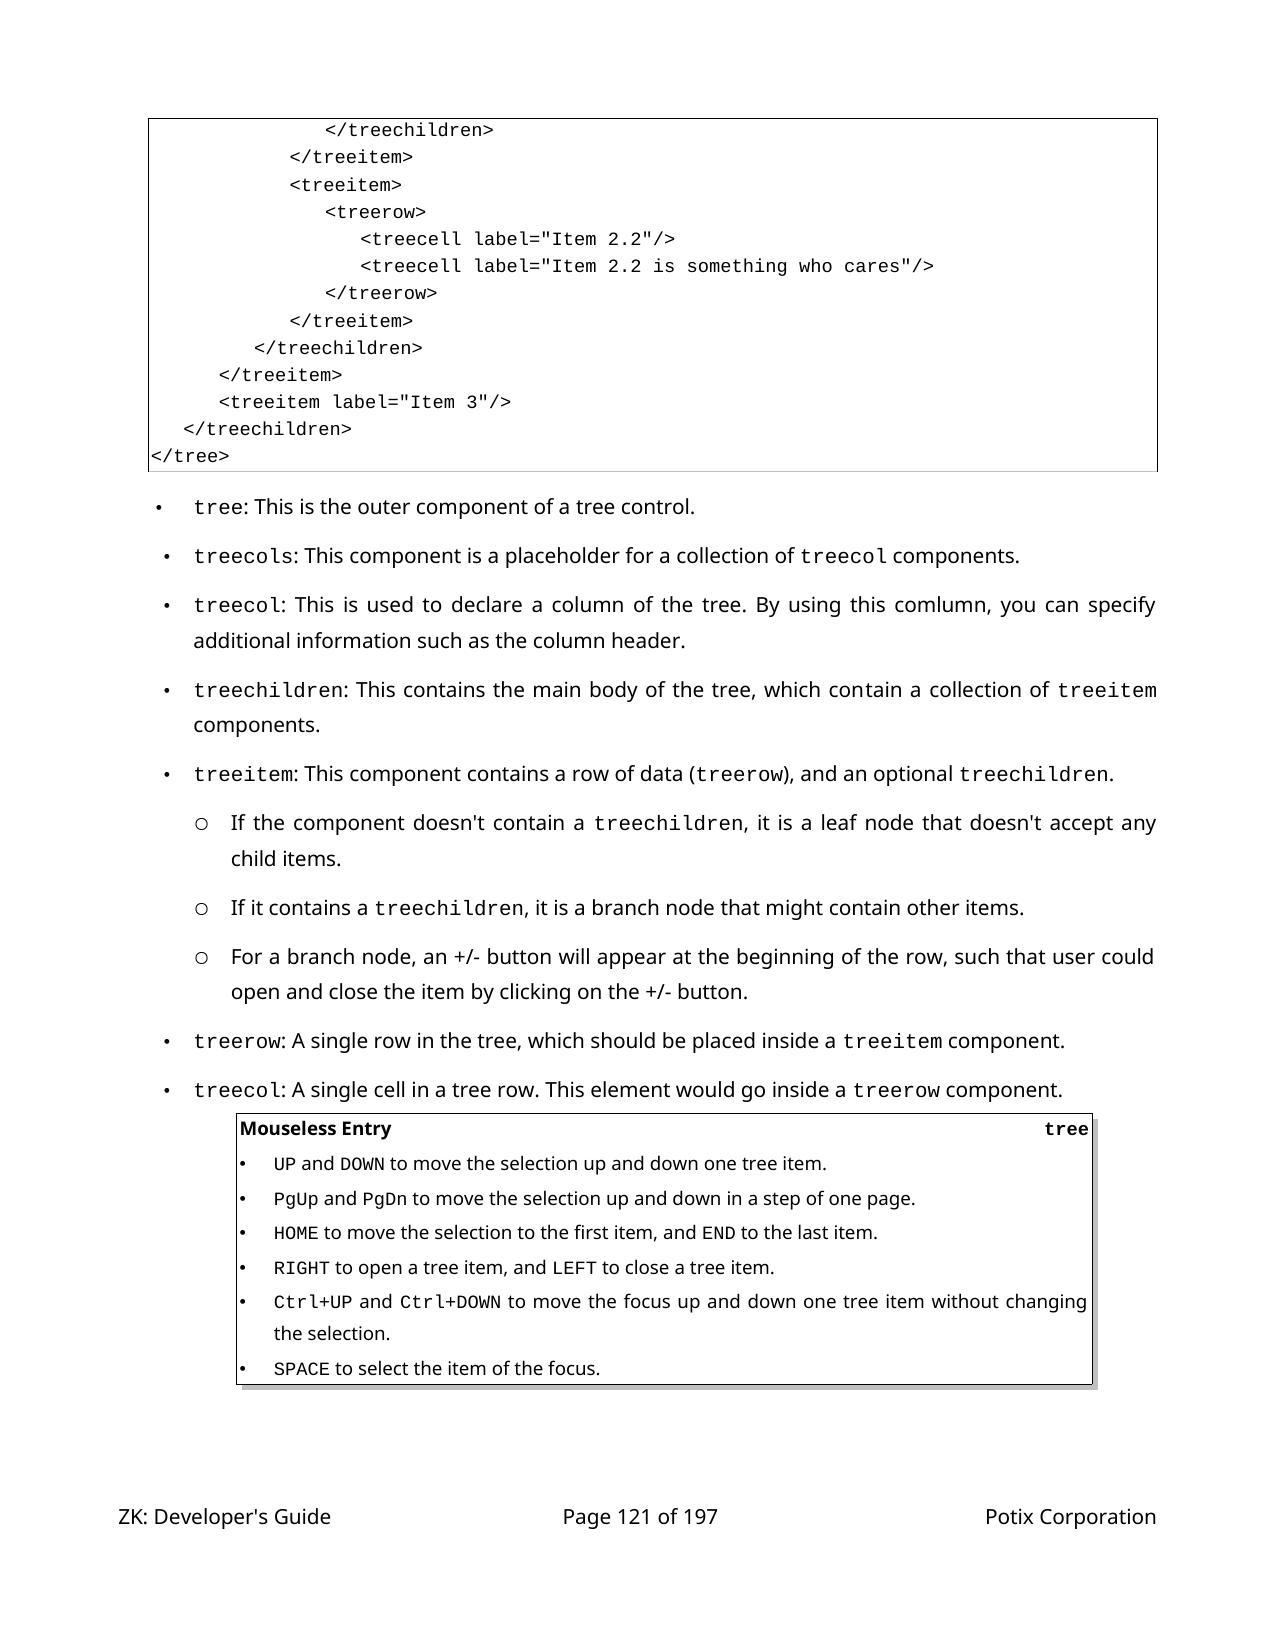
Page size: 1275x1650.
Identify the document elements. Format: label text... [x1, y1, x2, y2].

list treechildren: This contains the main body of the tree, which contain a collection of treeitem components. [164, 675, 1157, 739]
text </treechildren> [149, 119, 1157, 142]
text Mouseless Entry tree [237, 1114, 1092, 1141]
text </treerow> [149, 281, 1157, 306]
list tree: This is the outer component of a tree control. [156, 492, 1157, 521]
list For a branch node, an +/- button will appear at the beginning of the row, such that user could open and close the item by clicking on the +/- button. [193, 942, 1157, 1006]
text </treeitem> [149, 363, 1157, 387]
list SPACE to select the item of the focus. [237, 1352, 1092, 1384]
list Ctrl+UP and Ctrl+DOWN to move the focus up and down one tree item without changing the selection. [237, 1286, 1092, 1346]
text <treerow> [149, 200, 1157, 224]
text </treeitem> [149, 145, 1157, 169]
list treecol: This is used to declare a column of the tree. By using this comlumn, you can specify additional information such as the column header. [164, 591, 1157, 654]
text <treeitem label="Item 3"/> [149, 390, 1157, 414]
text </treechildren> [149, 417, 1157, 441]
text </treeitem> [149, 308, 1157, 333]
text <treecell label="Item 2.2"/> [149, 227, 1157, 251]
list UP and DOWN to move the selection up and down one tree item. [237, 1147, 1092, 1176]
list If it contains a treechildren, it is a branch node that might contain other items. [193, 893, 1157, 921]
list treecols: This component is a placeholder for a collection of treecol components. [164, 541, 1157, 570]
list PgUp and PgDn to move the selection up and down in a step of one page. [237, 1182, 1092, 1211]
list treecol: A single cell in a tree row. This element would go inside a treerow component. [164, 1075, 1157, 1104]
list HOME to move the selection to the first item, and END to the last item. [237, 1216, 1092, 1245]
list treeitem: This component contains a row of data (treerow), and an optional treechildren. [164, 759, 1157, 788]
text </tree> [149, 444, 1157, 471]
list RIGHT to open a tree item, and LEFT to close a tree item. [237, 1251, 1092, 1280]
list treerow: A single row in the tree, which should be placed inside a treeitem component. [164, 1026, 1157, 1055]
text </treechildren> [149, 336, 1157, 360]
list If the component doesn't contain a treechildren, it is a leaf node that doesn't accept any child items. [193, 808, 1157, 872]
text <treeitem> [149, 172, 1157, 197]
text <treecell label="Item 2.2 is something who cares"/> [149, 254, 1157, 278]
